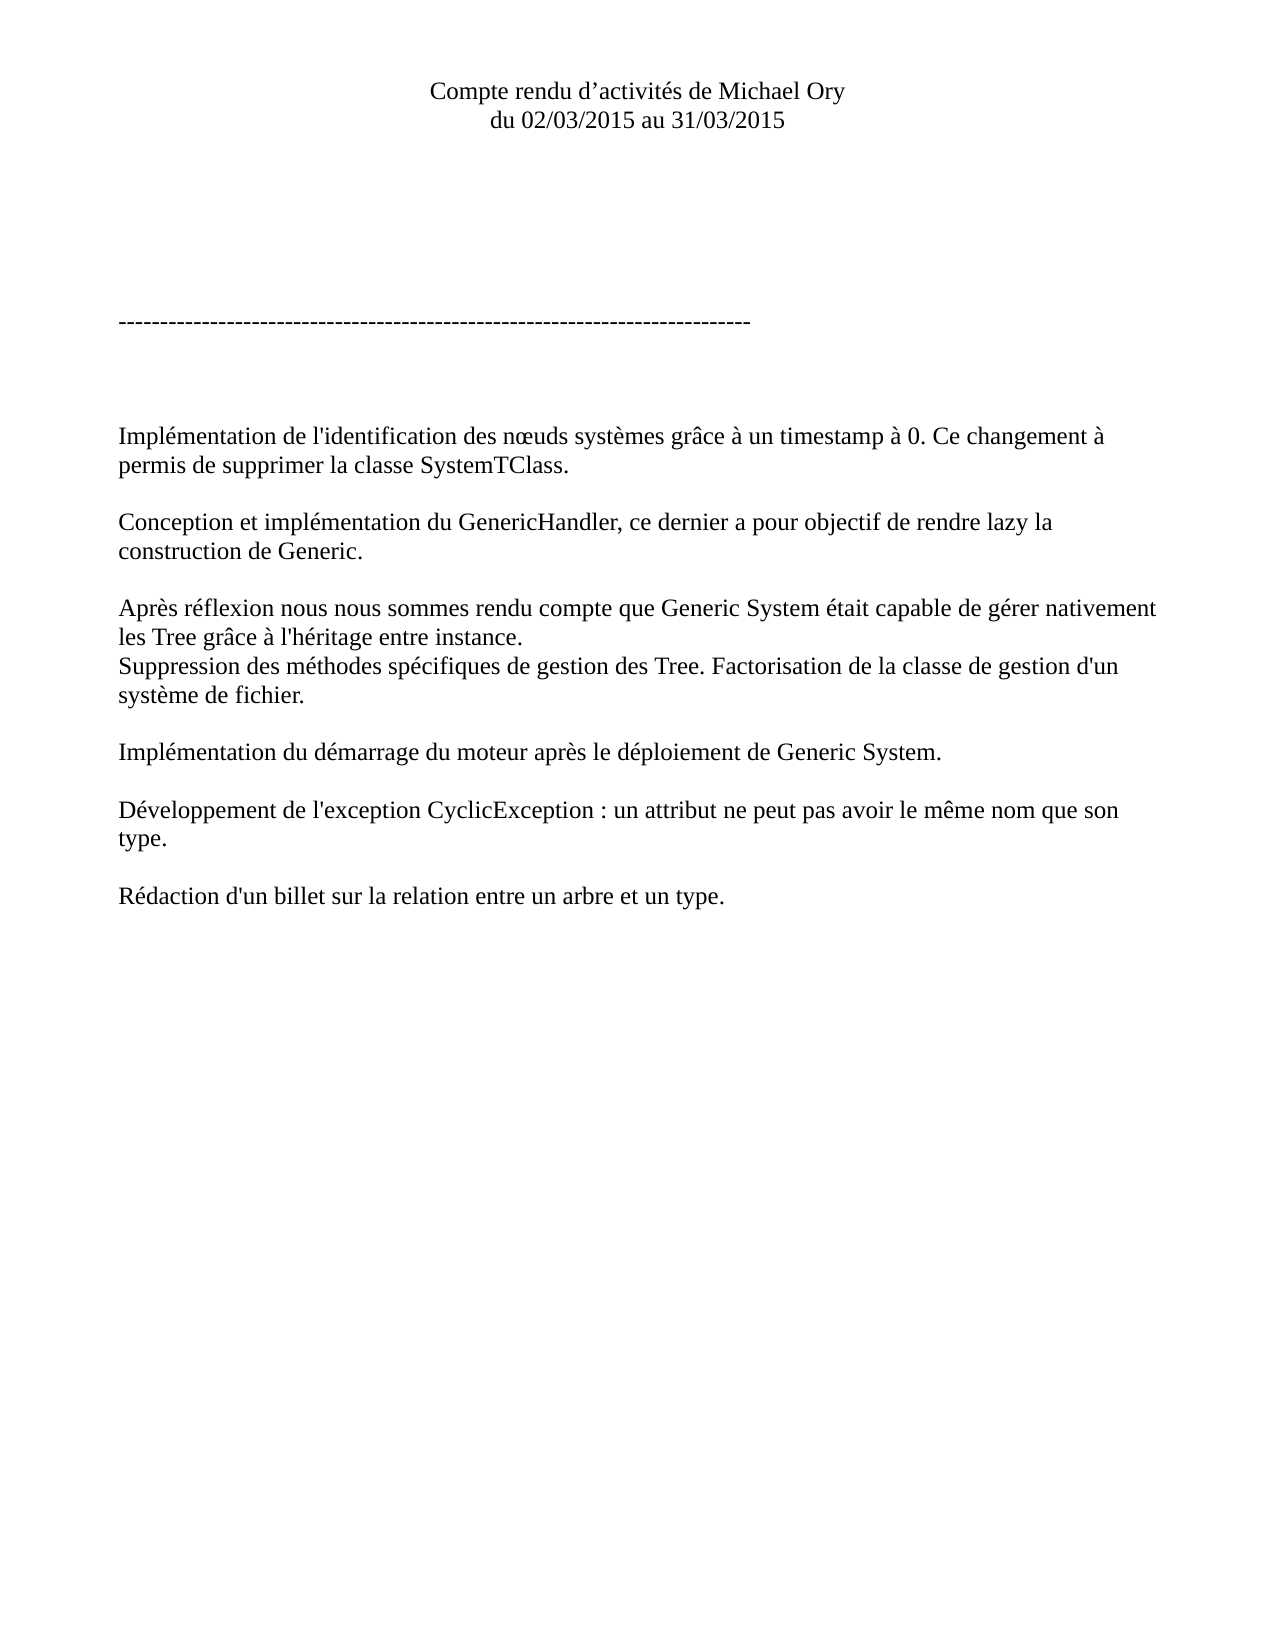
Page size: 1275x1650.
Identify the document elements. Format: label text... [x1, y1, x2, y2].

text Suppression des méthodes spécifiques de gestion des Tree. Factorisation de la classe de gestion d'un système de fichier. [118, 651, 1157, 708]
text Compte rendu d’activités de Michael Ory [118, 76, 1157, 105]
text du 02/03/2015 au 31/03/2015 [118, 105, 1157, 133]
text ---------------------------------------------------------------------------- [118, 306, 1157, 335]
text Conception et implémentation du GenericHandler, ce dernier a pour objectif de rendre lazy la construction de Generic. [118, 507, 1157, 565]
text Développement de l'exception CyclicException : un attribut ne peut pas avoir le même nom que son type. [118, 795, 1157, 852]
text Implémentation de l'identification des nœuds systèmes grâce à un timestamp à 0. Ce changement à permis de supprimer la classe SystemTClass. [118, 421, 1157, 478]
text Rédaction d'un billet sur la relation entre un arbre et un type. [118, 881, 1157, 910]
text Implémentation du démarrage du moteur après le déploiement de Generic System. [118, 737, 1157, 766]
text Après réflexion nous nous sommes rendu compte que Generic System était capable de gérer nativement les Tree grâce à l'héritage entre instance. [118, 593, 1157, 651]
